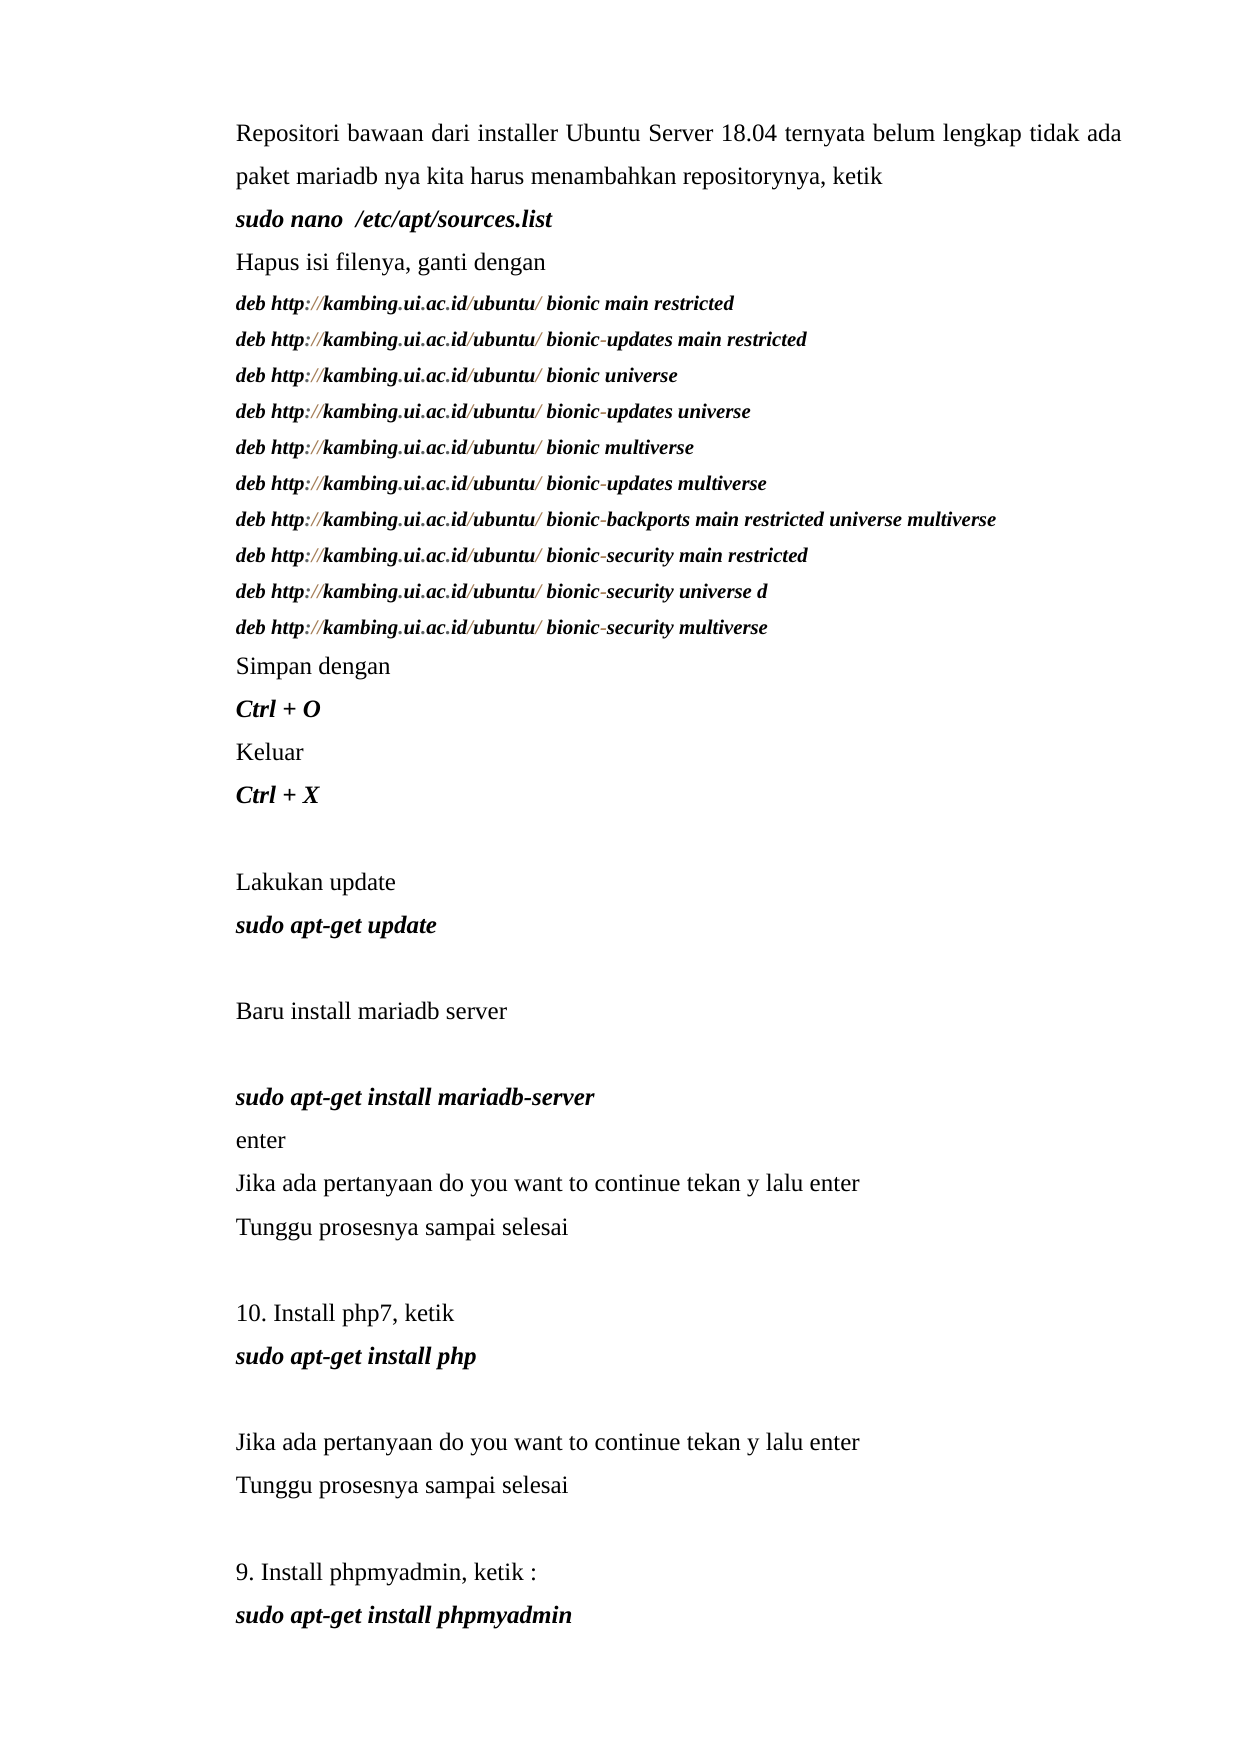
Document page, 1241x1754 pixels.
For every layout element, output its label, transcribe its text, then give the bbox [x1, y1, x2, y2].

text Repositori bawaan dari installer Ubuntu Server 18.04 ternyata belum lengkap tidak ada paket mariadb nya kita harus menambahkan repositorynya, ketik [236, 118, 1122, 190]
text Baru install mariadb server [236, 996, 1122, 1025]
text sudo apt-get update [236, 910, 1122, 938]
text Hapus isi filenya, ganti dengan [236, 247, 1122, 276]
text Tunggu prosesnya sampai selesai [236, 1470, 1122, 1499]
text deb http://kambing.ui.ac.id/ubuntu/ bionic multiverse [236, 435, 1122, 459]
text deb http://kambing.ui.ac.id/ubuntu/ bionic-backports main restricted universe multiverse [236, 507, 1122, 531]
text 9. Install phpmyadmin, ketik : [236, 1557, 1122, 1585]
text sudo nano /etc/apt/sources.list [236, 204, 1122, 233]
text Jika ada pertanyaan do you want to continue tekan y lalu enter [236, 1168, 1122, 1197]
text sudo apt-get install phpmyadmin [236, 1600, 1122, 1628]
text Keluar [236, 737, 1122, 766]
text enter [236, 1125, 1122, 1154]
text sudo apt-get install php [236, 1341, 1122, 1370]
text deb http://kambing.ui.ac.id/ubuntu/ bionic-security universe d [236, 579, 1122, 603]
text Ctrl + X [236, 780, 1122, 809]
text Jika ada pertanyaan do you want to continue tekan y lalu enter [236, 1427, 1122, 1456]
text Simpan dengan [236, 651, 1122, 680]
text deb http://kambing.ui.ac.id/ubuntu/ bionic-updates universe [236, 399, 1122, 423]
text 10. Install php7, ketik [236, 1298, 1122, 1327]
text deb http://kambing.ui.ac.id/ubuntu/ bionic-security main restricted [236, 543, 1122, 567]
text deb http://kambing.ui.ac.id/ubuntu/ bionic-updates main restricted [236, 327, 1122, 351]
text deb http://kambing.ui.ac.id/ubuntu/ bionic-security multiverse [236, 615, 1122, 639]
text deb http://kambing.ui.ac.id/ubuntu/ bionic main restricted [236, 291, 1122, 315]
text sudo apt-get install mariadb-server [236, 1082, 1122, 1111]
text Ctrl + O [236, 694, 1122, 723]
text Tunggu prosesnya sampai selesai [236, 1212, 1122, 1240]
text Lakukan update [236, 867, 1122, 895]
text deb http://kambing.ui.ac.id/ubuntu/ bionic universe [236, 363, 1122, 387]
text deb http://kambing.ui.ac.id/ubuntu/ bionic-updates multiverse [236, 471, 1122, 495]
